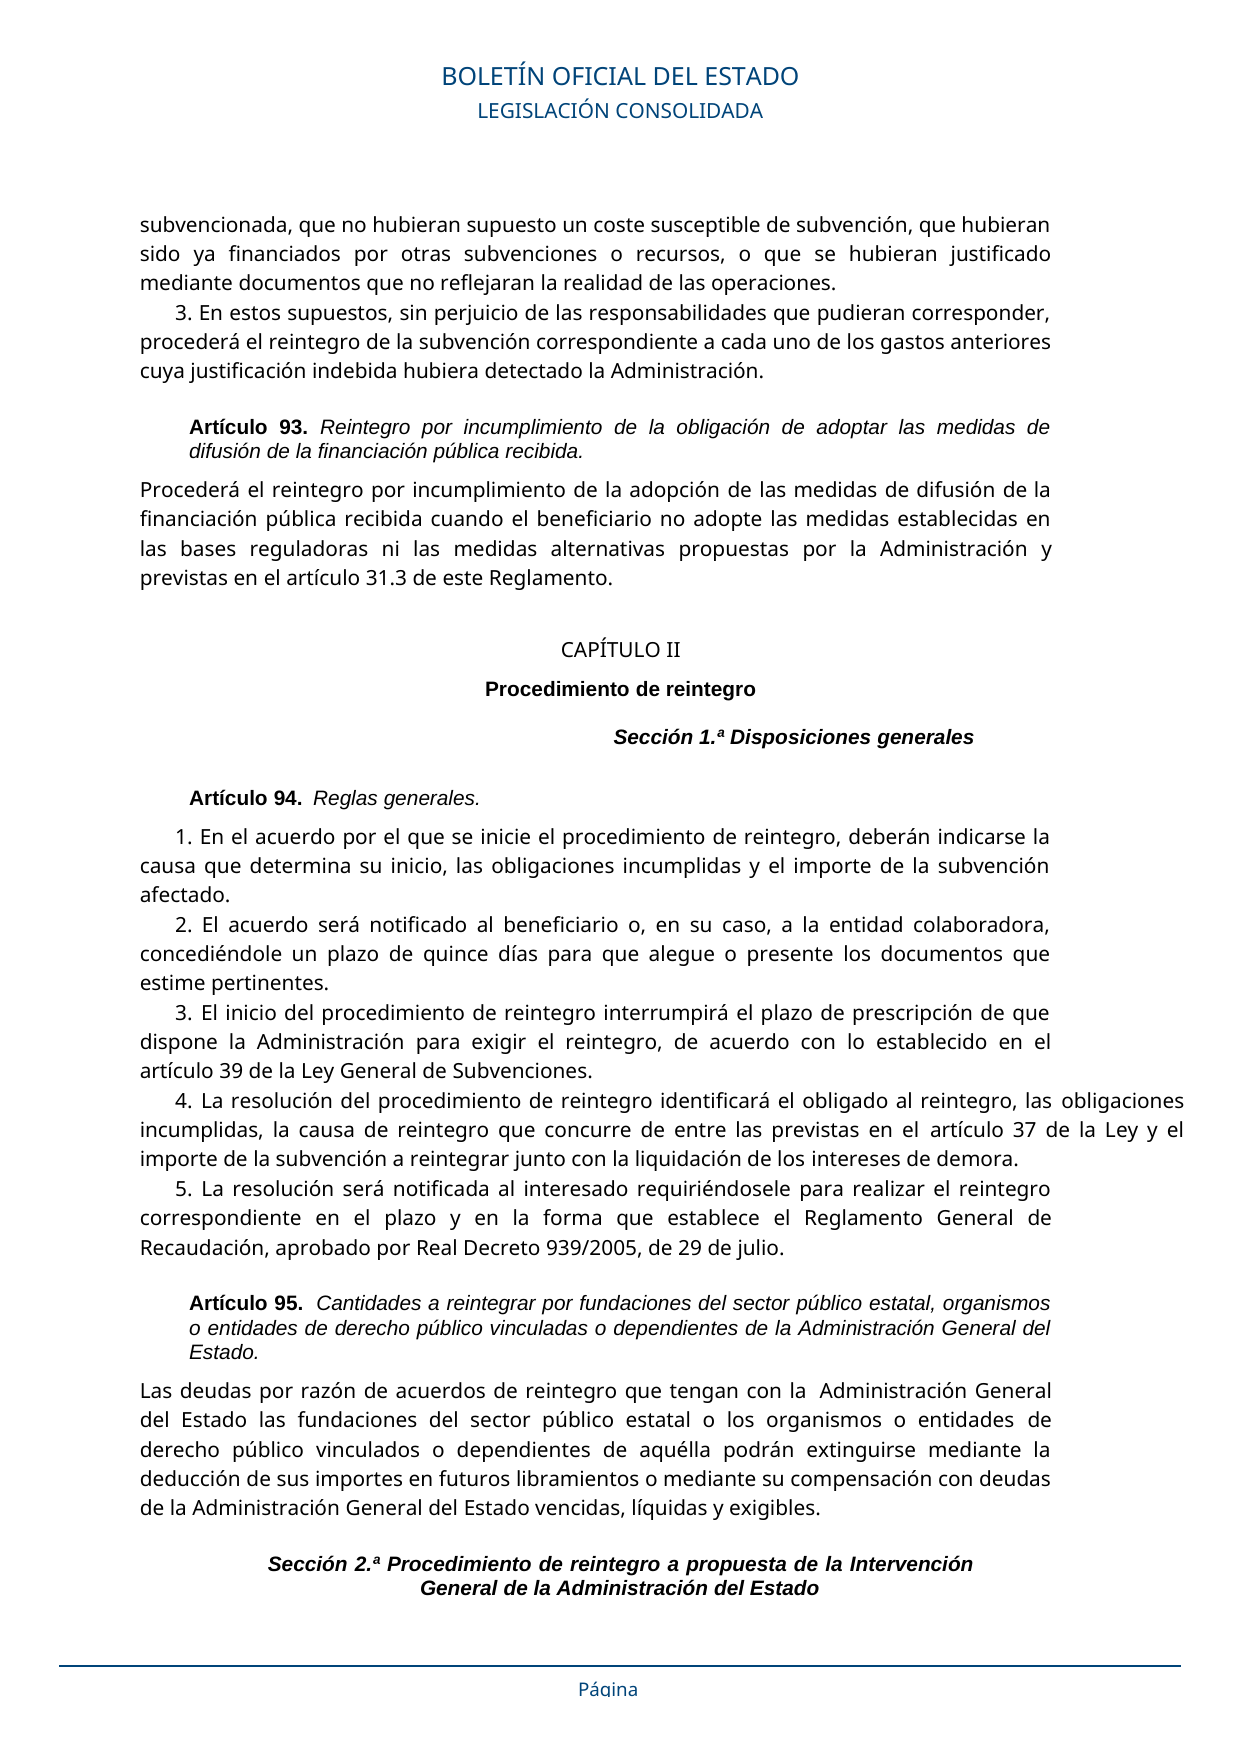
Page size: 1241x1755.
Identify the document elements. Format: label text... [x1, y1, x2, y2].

list La resolución será notificada al interesado requiriéndosele para realizar el reintegro correspondiente en el plazo y en la forma que establece el Reglamento General de Recaudación, aprobado por Real Decreto 939/2005, de 29 de julio. [139, 1174, 1052, 1261]
text Procederá el reintegro por incumplimiento de la adopción de las medidas de difusión de la financiación pública recibida cuando el beneficiario no adopte las medidas establecidas en las bases reguladoras ni las medidas alternativas propuestas por la Administración y previstas en el artículo 31.3 de este Reglamento. [139, 475, 1052, 591]
text Las deudas por razón de acuerdos de reintegro que tengan con la Administración General del Estado las fundaciones del sector público estatal o los organismos o entidades de derecho público vinculados o dependientes de aquélla podrán extinguirse mediante la deducción de sus importes en futuros libramientos o mediante su compensación con deudas de la Administración General del Estado vencidas, líquidas y exigibles. [139, 1376, 1052, 1522]
text Artículo 95. Cantidades a reintegrar por fundaciones del sector público estatal, organismos o entidades de derecho público vinculadas o dependientes de la Administración General del Estado. [189, 1291, 1052, 1364]
subtitle Procedimiento de reintegro [405, 677, 836, 701]
text subvencionada, que no hubieran supuesto un coste susceptible de subvención, que hubieran sido ya financiados por otras subvenciones o recursos, o que se hubieran justificado mediante documentos que no reflejaran la realidad de las operaciones. [139, 210, 1052, 297]
text Artículo 93. Reintegro por incumplimiento de la obligación de adoptar las medidas de difusión de la financiación pública recibida. [189, 414, 1051, 463]
list El inicio del procedimiento de reintegro interrumpirá el plazo de prescripción de que dispone la Administración para exigir el reintegro, de acuerdo con lo establecido en el artículo 39 de la Ley General de Subvenciones. [139, 998, 1052, 1085]
list En el acuerdo por el que se inicie el procedimiento de reintegro, deberán indicarse la causa que determina su inicio, las obligaciones incumplidas y el importe de la subvención afectado. [139, 822, 1052, 909]
list En estos supuestos, sin perjuicio de las responsabilidades que pudieran corresponder, procederá el reintegro de la subvención correspondiente a cada uno de los gastos anteriores cuya justificación indebida hubiera detectado la Administración. [139, 298, 1052, 385]
subtitle Sección 1.ª Disposiciones generales [405, 725, 1184, 749]
subtitle Sección 2.ª Procedimiento de reintegro a propuesta de la Intervención General de la Administración del Estado [224, 1552, 1017, 1600]
text Artículo 94. Reglas generales. [189, 786, 1184, 809]
list El acuerdo será notificado al beneficiario o, en su caso, a la entidad colaboradora, concediéndole un plazo de quince días para que alegue o presente los documentos que estime pertinentes. [139, 910, 1052, 997]
text CAPÍTULO II [405, 635, 836, 664]
list La resolución del procedimiento de reintegro identificará el obligado al reintegro, las obligaciones incumplidas, la causa de reintegro que concurre de entre las previstas en el artículo 37 de la Ley y el importe de la subvención a reintegrar junto con la liquidación de los intereses de demora. [139, 1086, 1184, 1173]
